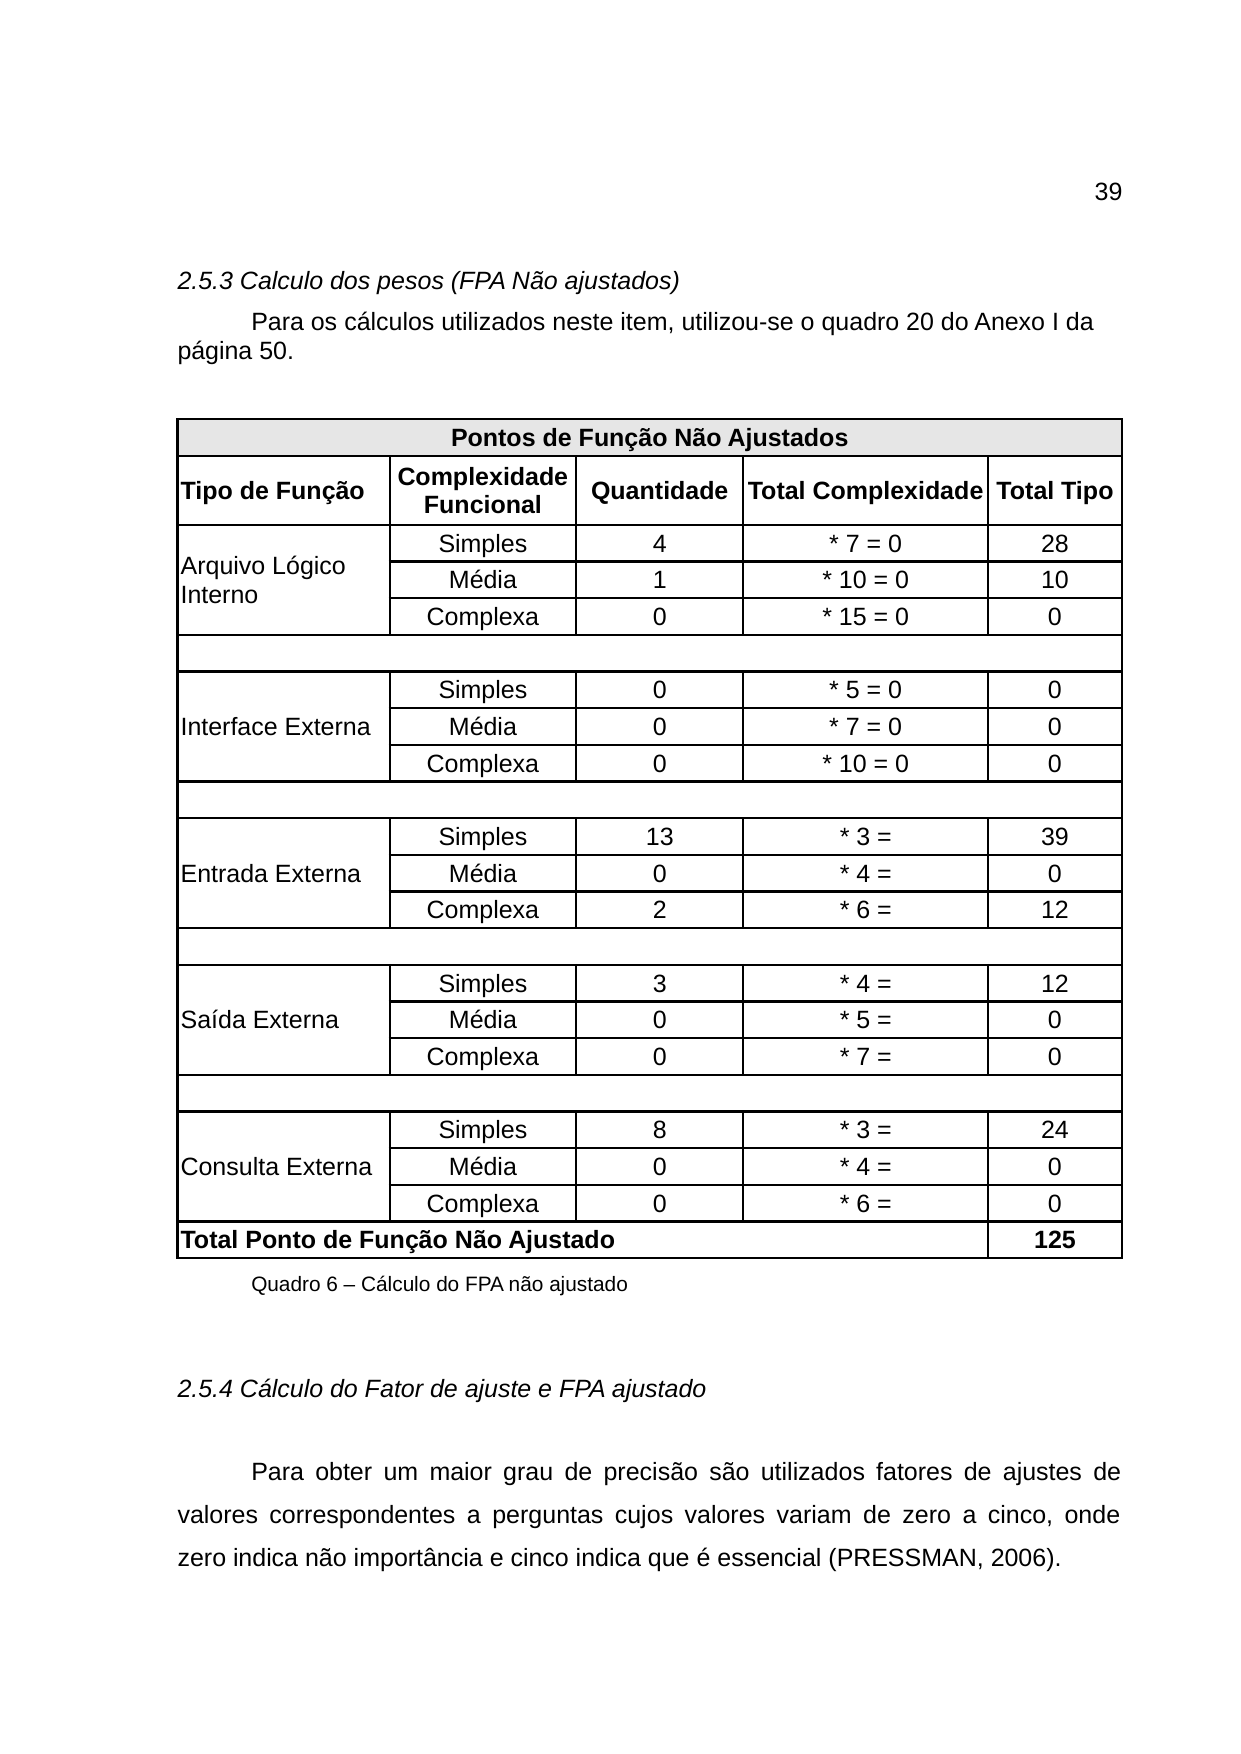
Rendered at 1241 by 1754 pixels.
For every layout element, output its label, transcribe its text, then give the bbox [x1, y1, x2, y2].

table_cell Complexa [391, 893, 575, 927]
table_cell * 10 = 0 [744, 746, 987, 780]
table_cell Simples [391, 819, 575, 854]
table_cell 8 [577, 1113, 742, 1147]
subtitle 2.5.3 Calculo dos pesos (FPA Não ajustados) [177, 266, 1122, 294]
table_cell Simples [391, 1113, 575, 1147]
table_cell 39 [989, 819, 1121, 854]
table_cell 3 [577, 966, 742, 1000]
table_cell 0 [577, 599, 742, 634]
table_cell [179, 1076, 1121, 1110]
subtitle 2.5.4 Cálculo do Fator de ajuste e FPA ajustado [177, 1374, 1122, 1403]
table_cell 13 [577, 819, 742, 854]
table_cell 125 [989, 1223, 1121, 1257]
table_cell 1 [577, 563, 742, 597]
table_cell [179, 783, 1121, 817]
table_cell 0 [989, 1186, 1121, 1220]
table_cell Simples [391, 966, 575, 1000]
table_cell * 3 = [744, 1113, 987, 1147]
table_cell 0 [577, 746, 742, 780]
table_cell 2 [577, 893, 742, 927]
table_cell 10 [989, 563, 1121, 597]
table_cell Média [391, 856, 575, 890]
table_cell 0 [989, 1149, 1121, 1184]
table_cell 0 [577, 709, 742, 744]
table_cell 0 [989, 1039, 1121, 1074]
table_cell Média [391, 563, 575, 597]
table_cell [179, 929, 1121, 964]
table_cell 0 [989, 1003, 1121, 1037]
table_cell Complexidade Funcional [391, 457, 575, 524]
table_cell Complexa [391, 1186, 575, 1220]
table_cell * 7 = 0 [744, 526, 987, 560]
table_cell Média [391, 1003, 575, 1037]
table_cell 12 [989, 966, 1121, 1000]
text Para os cálculos utilizados neste item, utilizou-se o quadro 20 do Anexo I da página 50. [177, 307, 1122, 364]
table_cell * 4 = [744, 966, 987, 1000]
table_cell 0 [989, 709, 1121, 744]
table_cell 12 [989, 893, 1121, 927]
table_cell * 15 = 0 [744, 599, 987, 634]
table_cell [179, 636, 1121, 670]
table_cell * 6 = [744, 1186, 987, 1220]
table_cell Total Ponto de Função Não Ajustado [179, 1223, 987, 1257]
text Para obter um maior grau de precisão são utilizados fatores de ajustes de valores correspondentes a perguntas cujos valores variam de zero a cinco, onde zero indica não importância e cinco indica que é essencial (PRESSMAN, 2006). [177, 1457, 1122, 1572]
table_cell * 3 = [744, 819, 987, 854]
table_cell Simples [391, 526, 575, 560]
table_cell 0 [989, 673, 1121, 707]
table_cell * 5 = [744, 1003, 987, 1037]
table_cell * 7 = [744, 1039, 987, 1074]
table_cell Tipo de Função [179, 457, 389, 524]
table_cell Entrada Externa [179, 819, 389, 927]
table_cell 0 [577, 1039, 742, 1074]
table_cell * 4 = [744, 856, 987, 890]
table_cell 0 [577, 856, 742, 890]
table_cell 0 [577, 1149, 742, 1184]
table_cell Média [391, 1149, 575, 1184]
table_cell 0 [989, 856, 1121, 890]
table_cell 0 [577, 1186, 742, 1220]
table_cell 0 [577, 673, 742, 707]
table_cell Total Complexidade [744, 457, 987, 524]
table_cell Arquivo Lógico Interno [179, 526, 389, 634]
table_cell Saída Externa [179, 966, 389, 1074]
table_cell Interface Externa [179, 673, 389, 780]
table_cell Quantidade [577, 457, 742, 524]
table_cell * 4 = [744, 1149, 987, 1184]
table_cell Complexa [391, 1039, 575, 1074]
table_cell 0 [989, 599, 1121, 634]
table_cell Complexa [391, 599, 575, 634]
table_cell Consulta Externa [179, 1113, 389, 1220]
table_cell Simples [391, 673, 575, 707]
table_cell * 7 = 0 [744, 709, 987, 744]
table_cell Média [391, 709, 575, 744]
table_cell * 10 = 0 [744, 563, 987, 597]
table_cell Complexa [391, 746, 575, 780]
table_header Pontos de Função Não Ajustados [179, 420, 1121, 455]
table_cell 24 [989, 1113, 1121, 1147]
table_cell * 5 = 0 [744, 673, 987, 707]
table_cell 0 [989, 746, 1121, 780]
table_cell 28 [989, 526, 1121, 560]
table_cell 4 [577, 526, 742, 560]
table_cell Total Tipo [989, 457, 1121, 524]
table_cell 0 [577, 1003, 742, 1037]
text Quadro 6 – Cálculo do FPA não ajustado [177, 1272, 1122, 1296]
table_cell * 6 = [744, 893, 987, 927]
